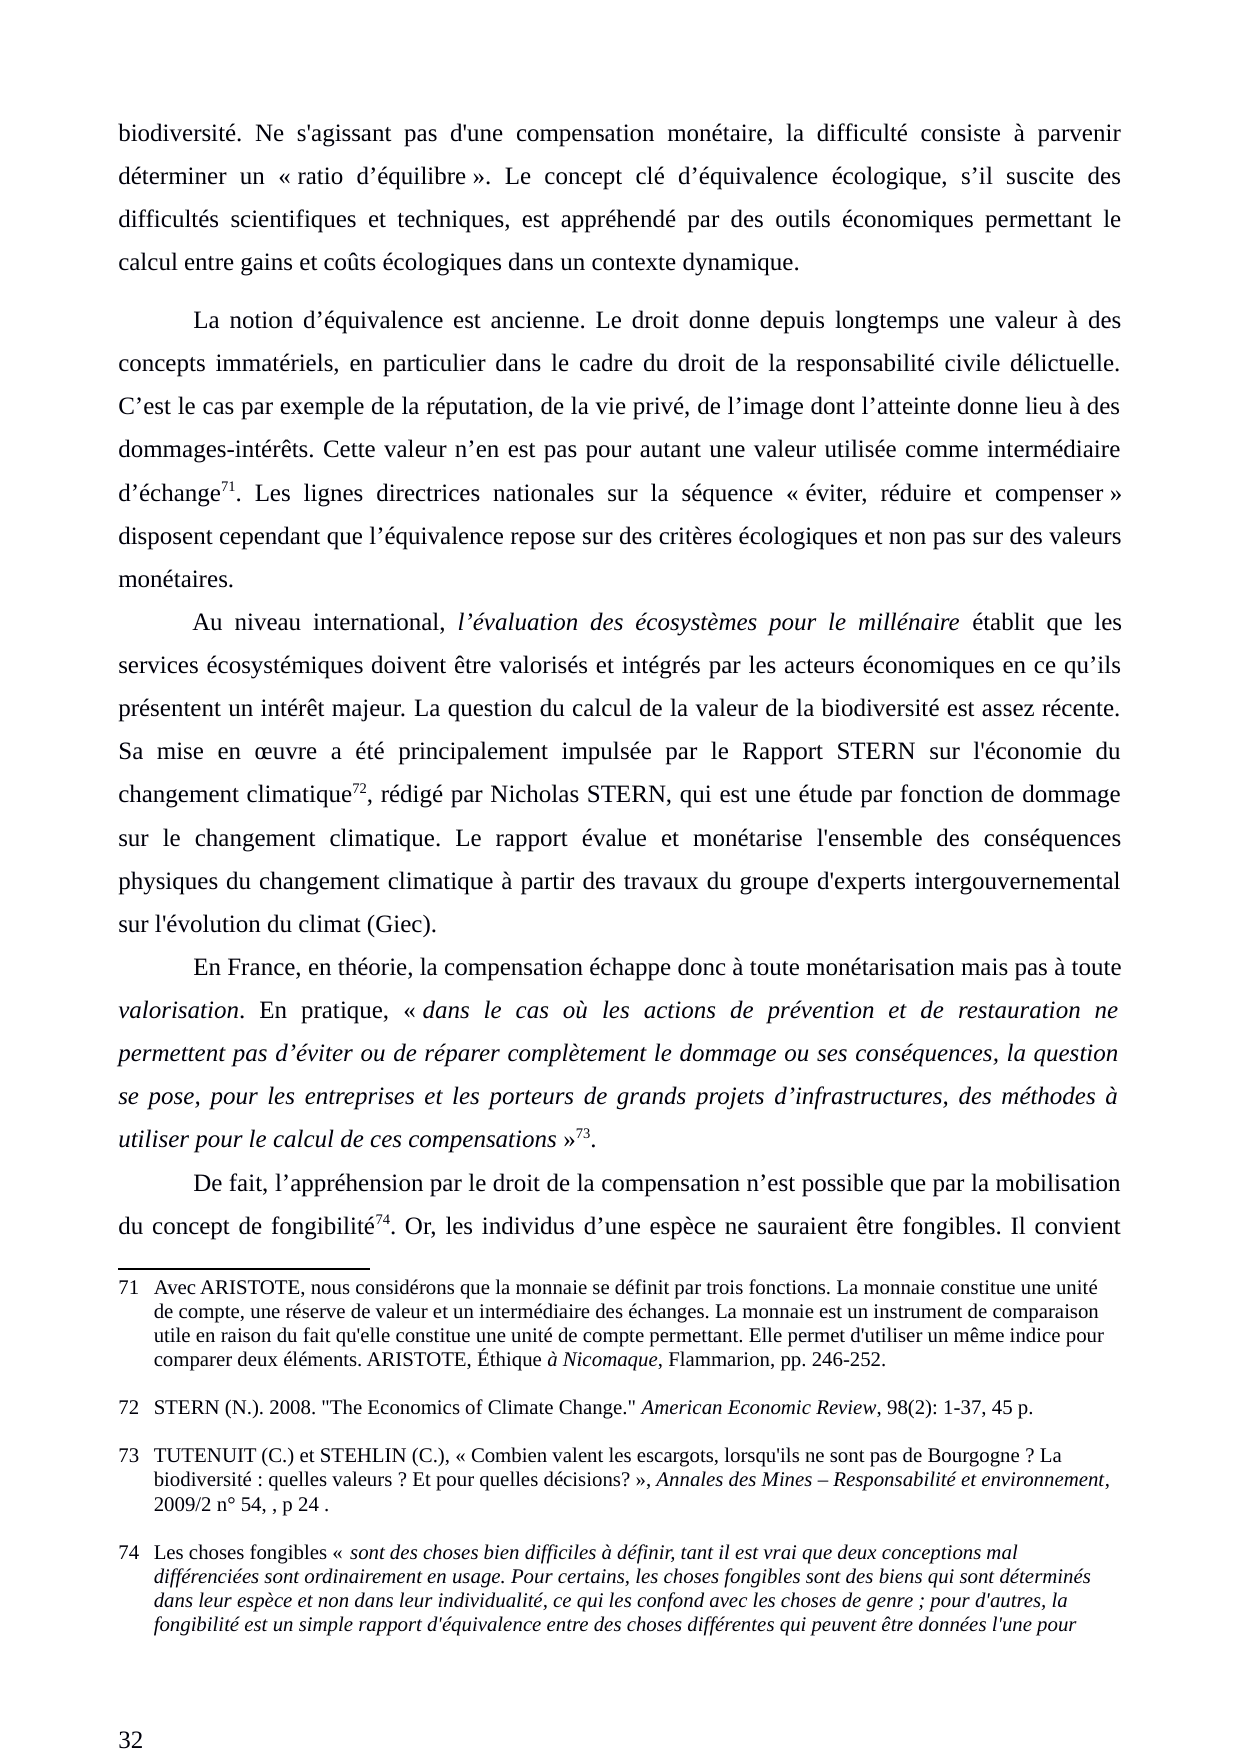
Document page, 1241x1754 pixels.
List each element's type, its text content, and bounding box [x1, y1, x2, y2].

text TUTENUIT (C.) et STEHLIN (C.), « Combien valent les escargots, lorsqu'ils ne sont pas de Bourgogne ? La biodiversité : quelles valeurs ? Et pour quelles décisions? », Annales des Mines – Responsabilité et environnement, 2009/2 n° 54, , p 24 . [118, 1443, 1122, 1516]
text La notion d’équivalence est ancienne. Le droit donne depuis longtemps une valeur à des concepts immatériels, en particulier dans le cadre du droit de la responsabilité civile délictuelle. C’est le cas par exemple de la réputation, de la vie privé, de l’image dont l’atteinte donne lieu à des dommages-intérêts. Cette valeur n’en est pas pour autant une valeur utilisée comme intermédiaire d’échange. Les lignes directrices nationales sur la séquence « éviter, réduire et compenser » disposent cependant que l’équivalence repose sur des critères écologiques et non pas sur des valeurs monétaires. [118, 305, 1122, 593]
text Avec ARISTOTE, nous considérons que la monnaie se définit par trois fonctions. La monnaie constitue une unité de compte, une réserve de valeur et un intermédiaire des échanges. La monnaie est un instrument de comparaison utile en raison du fait qu'elle constitue une unité de compte permettant. Elle permet d'utiliser un même indice pour comparer deux éléments. ARISTOTE, Éthique à Nicomaque, Flammarion, pp. 246-252. [118, 1275, 1122, 1371]
text biodiversité. Ne s'agissant pas d'une compensation monétaire, la difficulté consiste à parvenir déterminer un « ratio d’équilibre ». Le concept clé d’équivalence écologique, s’il suscite des difficultés scientifiques et techniques, est appréhendé par des outils économiques permettant le calcul entre gains et coûts écologiques dans un contexte dynamique. [118, 118, 1122, 276]
text Au niveau international, l’évaluation des écosystèmes pour le millénaire établit que les services écosystémiques doivent être valorisés et intégrés par les acteurs économiques en ce qu’ils présentent un intérêt majeur. La question du calcul de la valeur de la biodiversité est assez récente. Sa mise en œuvre a été principalement impulsée par le Rapport STERN sur l'économie du changement climatique, rédigé par Nicholas STERN, qui est une étude par fonction de dommage sur le changement climatique. Le rapport évalue et monétarise l'ensemble des conséquences physiques du changement climatique à partir des travaux du groupe d'experts intergouvernemental sur l'évolution du climat (Giec). [118, 607, 1122, 938]
text Les choses fongibles « sont des choses bien difficiles à définir, tant il est vrai que deux conceptions mal différenciées sont ordinairement en usage. Pour certains, les choses fongibles sont des biens qui sont déterminés dans leur espèce et non dans leur individualité, ce qui les confond avec les choses de genre ; pour d'autres, la fongibilité est un simple rapport d'équivalence entre des choses différentes qui peuvent être données l'une pour [118, 1539, 1122, 1636]
text De fait, l’appréhension par le droit de la compensation n’est possible que par la mobilisation du concept de fongibilité. Or, les individus d’une espèce ne sauraient être fongibles. Il convient [118, 1168, 1122, 1239]
text STERN (N.). 2008. "The Economics of Climate Change." American Economic Review, 98(2): 1-37, 45 p. [118, 1395, 1122, 1419]
text En France, en théorie, la compensation échappe donc à toute monétarisation mais pas à toute valorisation. En pratique, « dans le cas où les actions de prévention et de restauration ne permettent pas d’éviter ou de réparer complètement le dommage ou ses conséquences, la question se pose, pour les entreprises et les porteurs de grands projets d’infrastructures, des méthodes à utiliser pour le calcul de ces compensations ». [118, 952, 1122, 1153]
